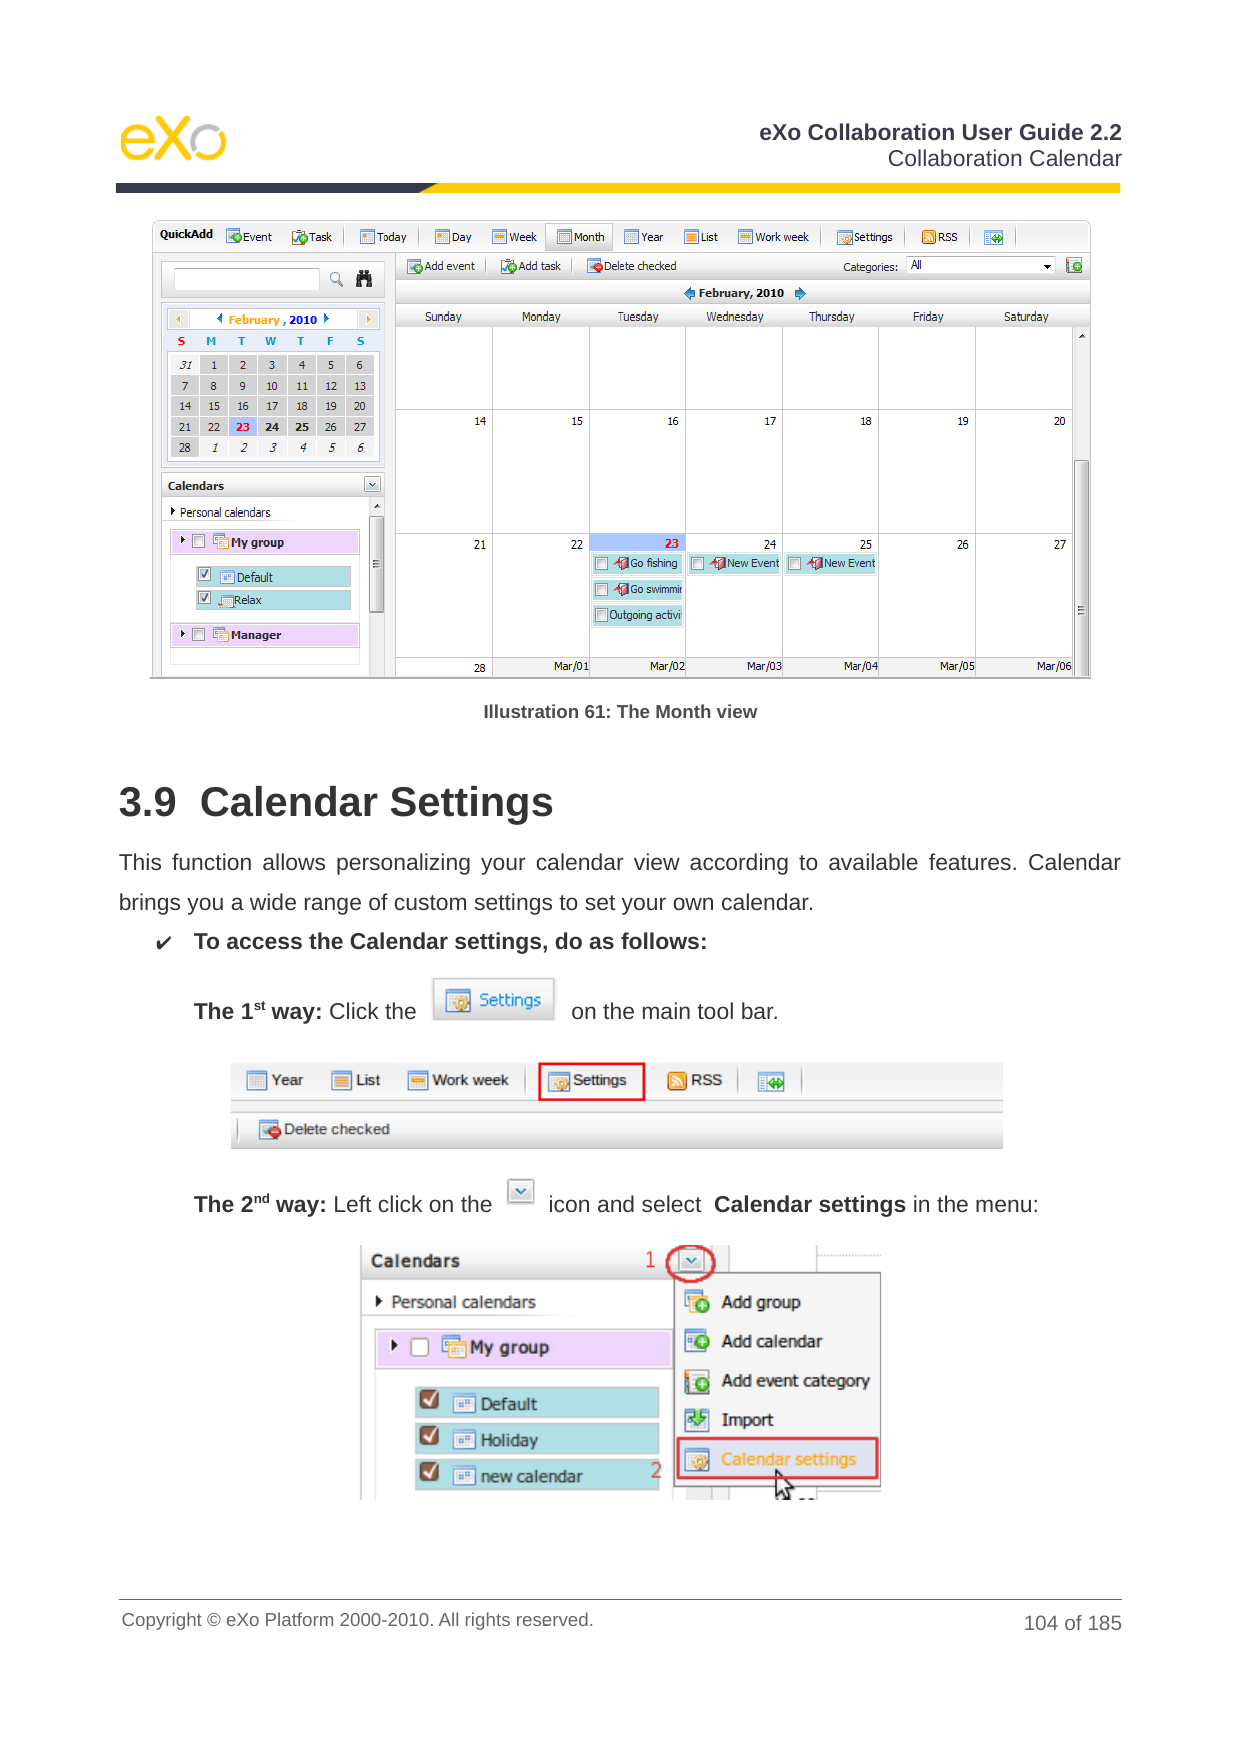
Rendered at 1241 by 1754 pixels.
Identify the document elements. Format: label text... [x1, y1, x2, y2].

list To access the Calendar settings, do as follows: [156, 928, 1122, 954]
picture [149, 217, 1092, 679]
picture [120, 115, 227, 161]
picture [430, 975, 558, 1022]
picture [230, 1060, 1004, 1149]
text Illustration 61: The Month view [149, 679, 1091, 722]
text This function allows personalizing your calendar view according to available features. Calendar brings you a wide range of custom settings to set your own calendar. [118, 849, 1122, 915]
list The 1st way: Click the on the main tool bar. [156, 968, 1122, 1029]
list The 2nd way: Left click on the icon and select Calendar settings in the menu: [156, 1043, 1122, 1217]
picture [115, 183, 1121, 193]
picture [506, 1176, 535, 1205]
subtitle Calendar Settings [118, 777, 1122, 825]
picture [359, 1245, 882, 1500]
